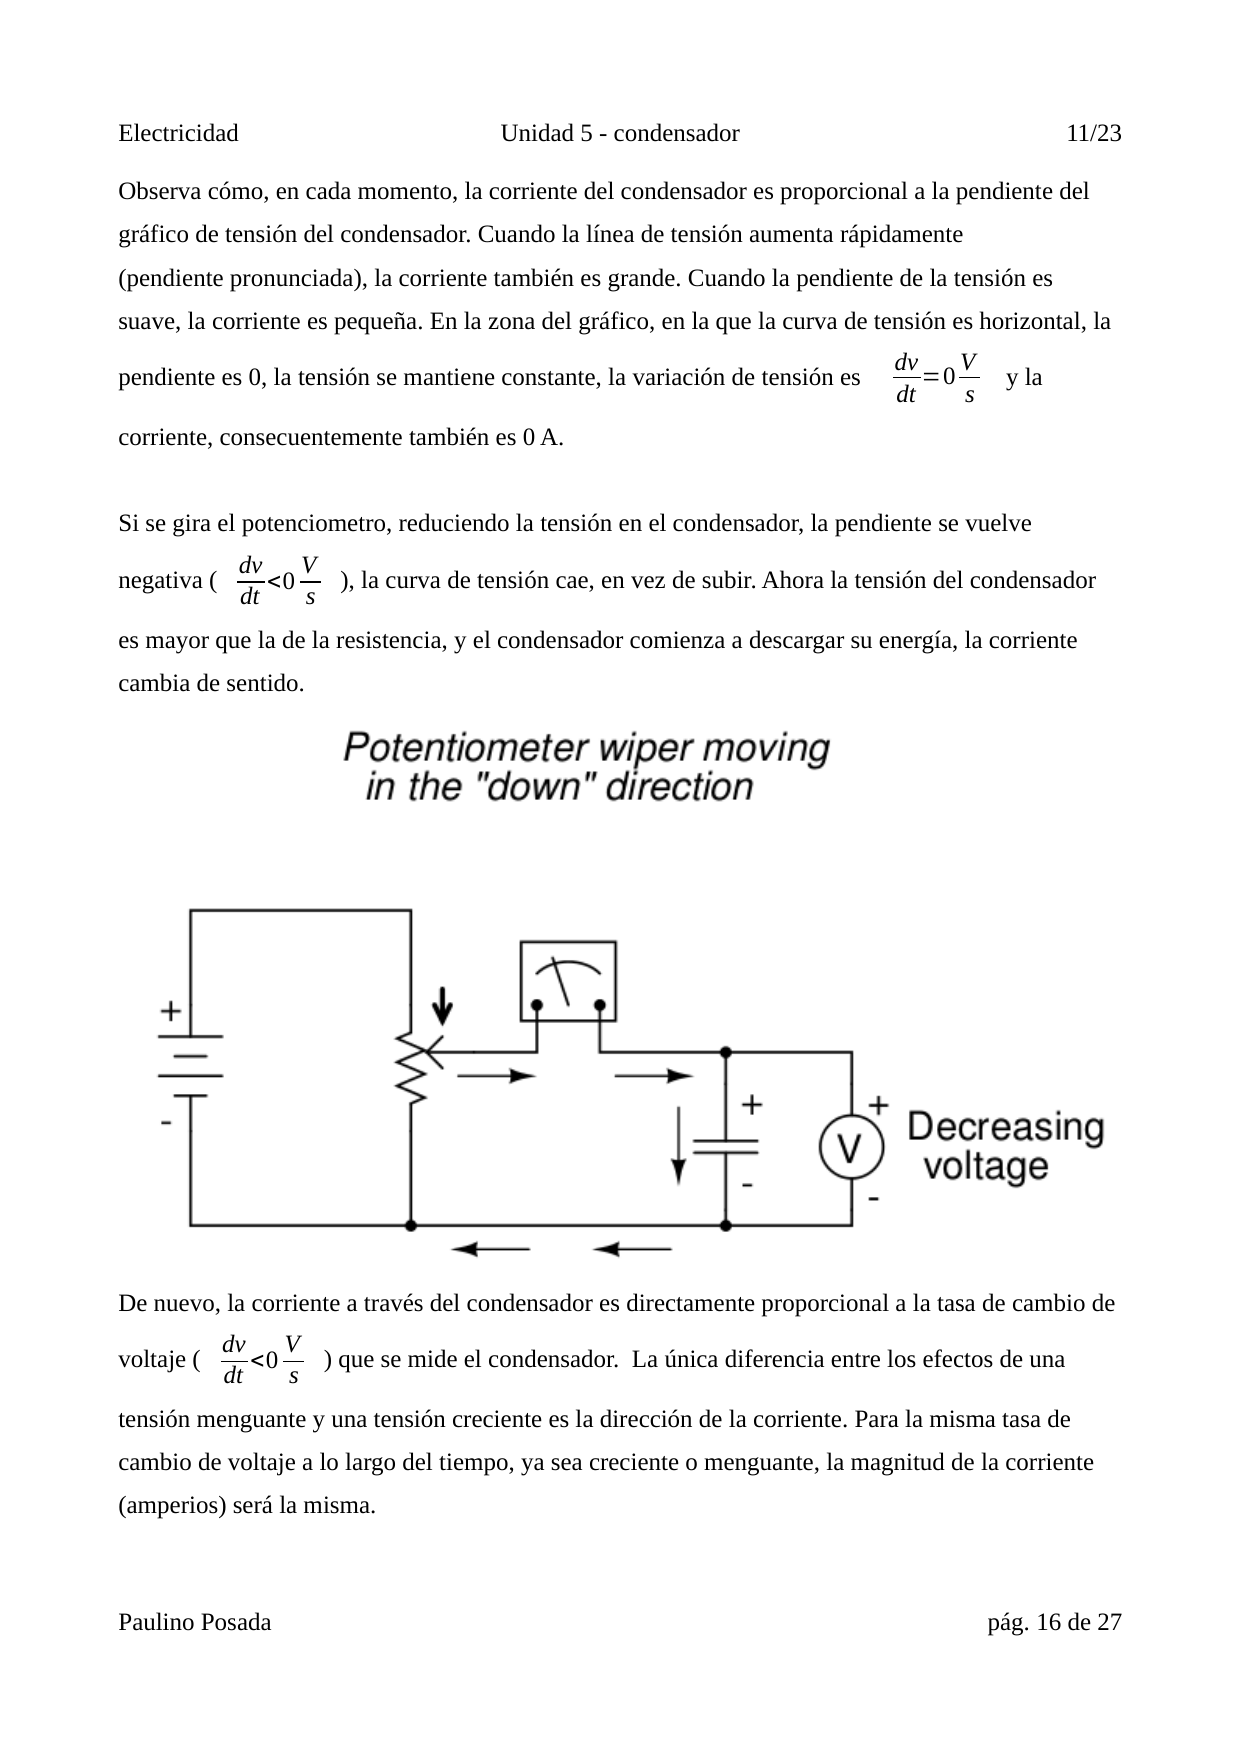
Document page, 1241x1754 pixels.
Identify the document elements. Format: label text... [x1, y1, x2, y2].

picture [118, 711, 1123, 1274]
text De nuevo, la corriente a través del condensador es directamente proporcional a la tasa de cambio de voltaje () que se mide el condensador. La única diferencia entre los efectos de una tensión menguante y una tensión creciente es la dirección de la corriente. Para la misma tasa de cambio de voltaje a lo largo del tiempo, ya sea creciente o menguante, la magnitud de la corriente (amperios) será la misma. [118, 1274, 1122, 1519]
text Observa cómo, en cada momento, la corriente del condensador es proporcional a la pendiente del gráfico de tensión del condensador. Cuando la línea de tensión aumenta rápidamente [118, 176, 1122, 248]
text (pendiente pronunciada), la corriente también es grande. Cuando la pendiente de la tensión es suave, la corriente es pequeña. En la zona del gráfico, en la que la curva de tensión es horizontal, la pendiente es 0, la tensión se mantiene constante, la variación de tensión es y la corriente, consecuentemente también es 0 A. [118, 263, 1122, 451]
text Si se gira el potenciometro, reduciendo la tensión en el condensador, la pendiente se vuelve negativa (), la curva de tensión cae, en vez de subir. Ahora la tensión del condensador es mayor que la de la resistencia, y el condensador comienza a descargar su energía, la corriente cambia de sentido. [118, 508, 1122, 697]
